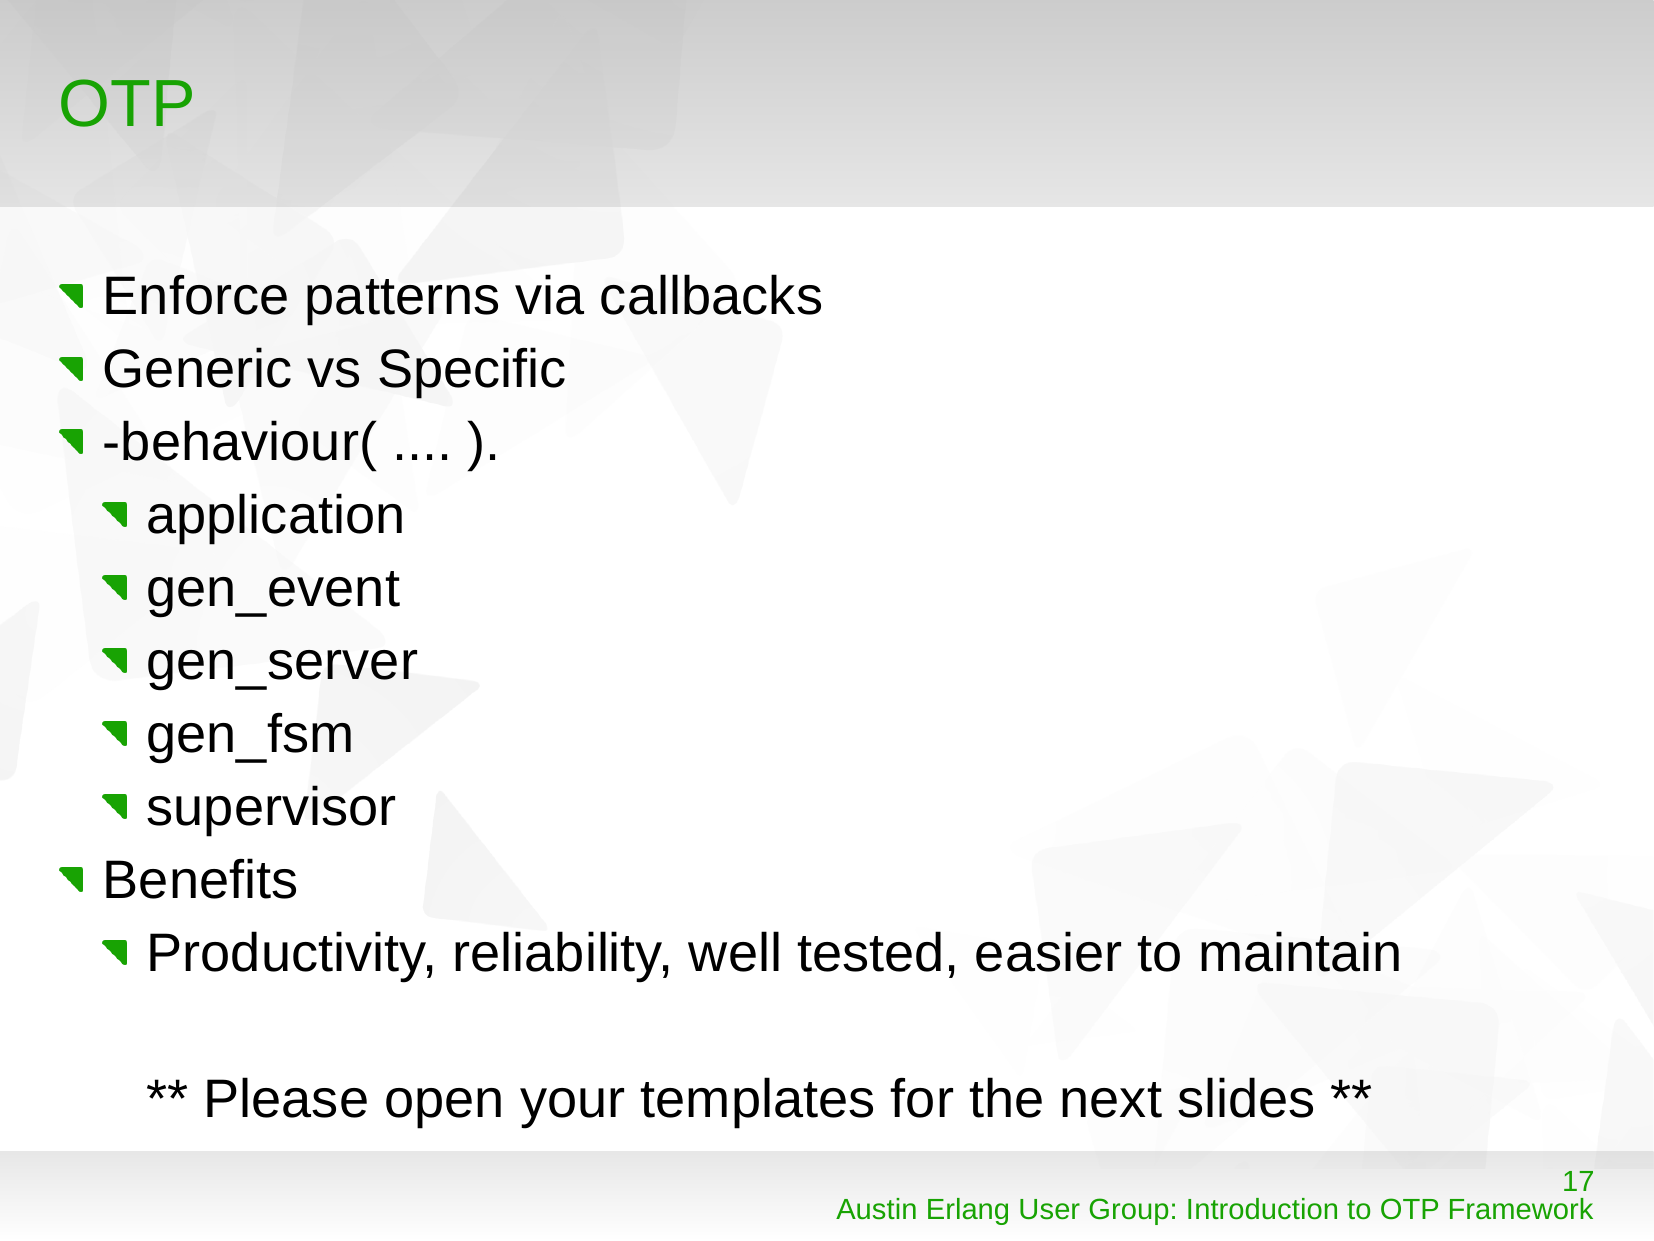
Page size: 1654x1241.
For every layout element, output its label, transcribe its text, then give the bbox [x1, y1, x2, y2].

picture [0, 0, 783, 931]
picture [915, 548, 1654, 1169]
title OTP [59, 29, 1595, 178]
list Enforce patterns via callbacks Generic vs Specific -behaviour( .... ). application gen_event gen_server gen_fsm supervisor Benefits Productivity, reliability, well tested, easier to maintain ** Please open your templates for the next slides ** [59, 265, 1595, 1132]
